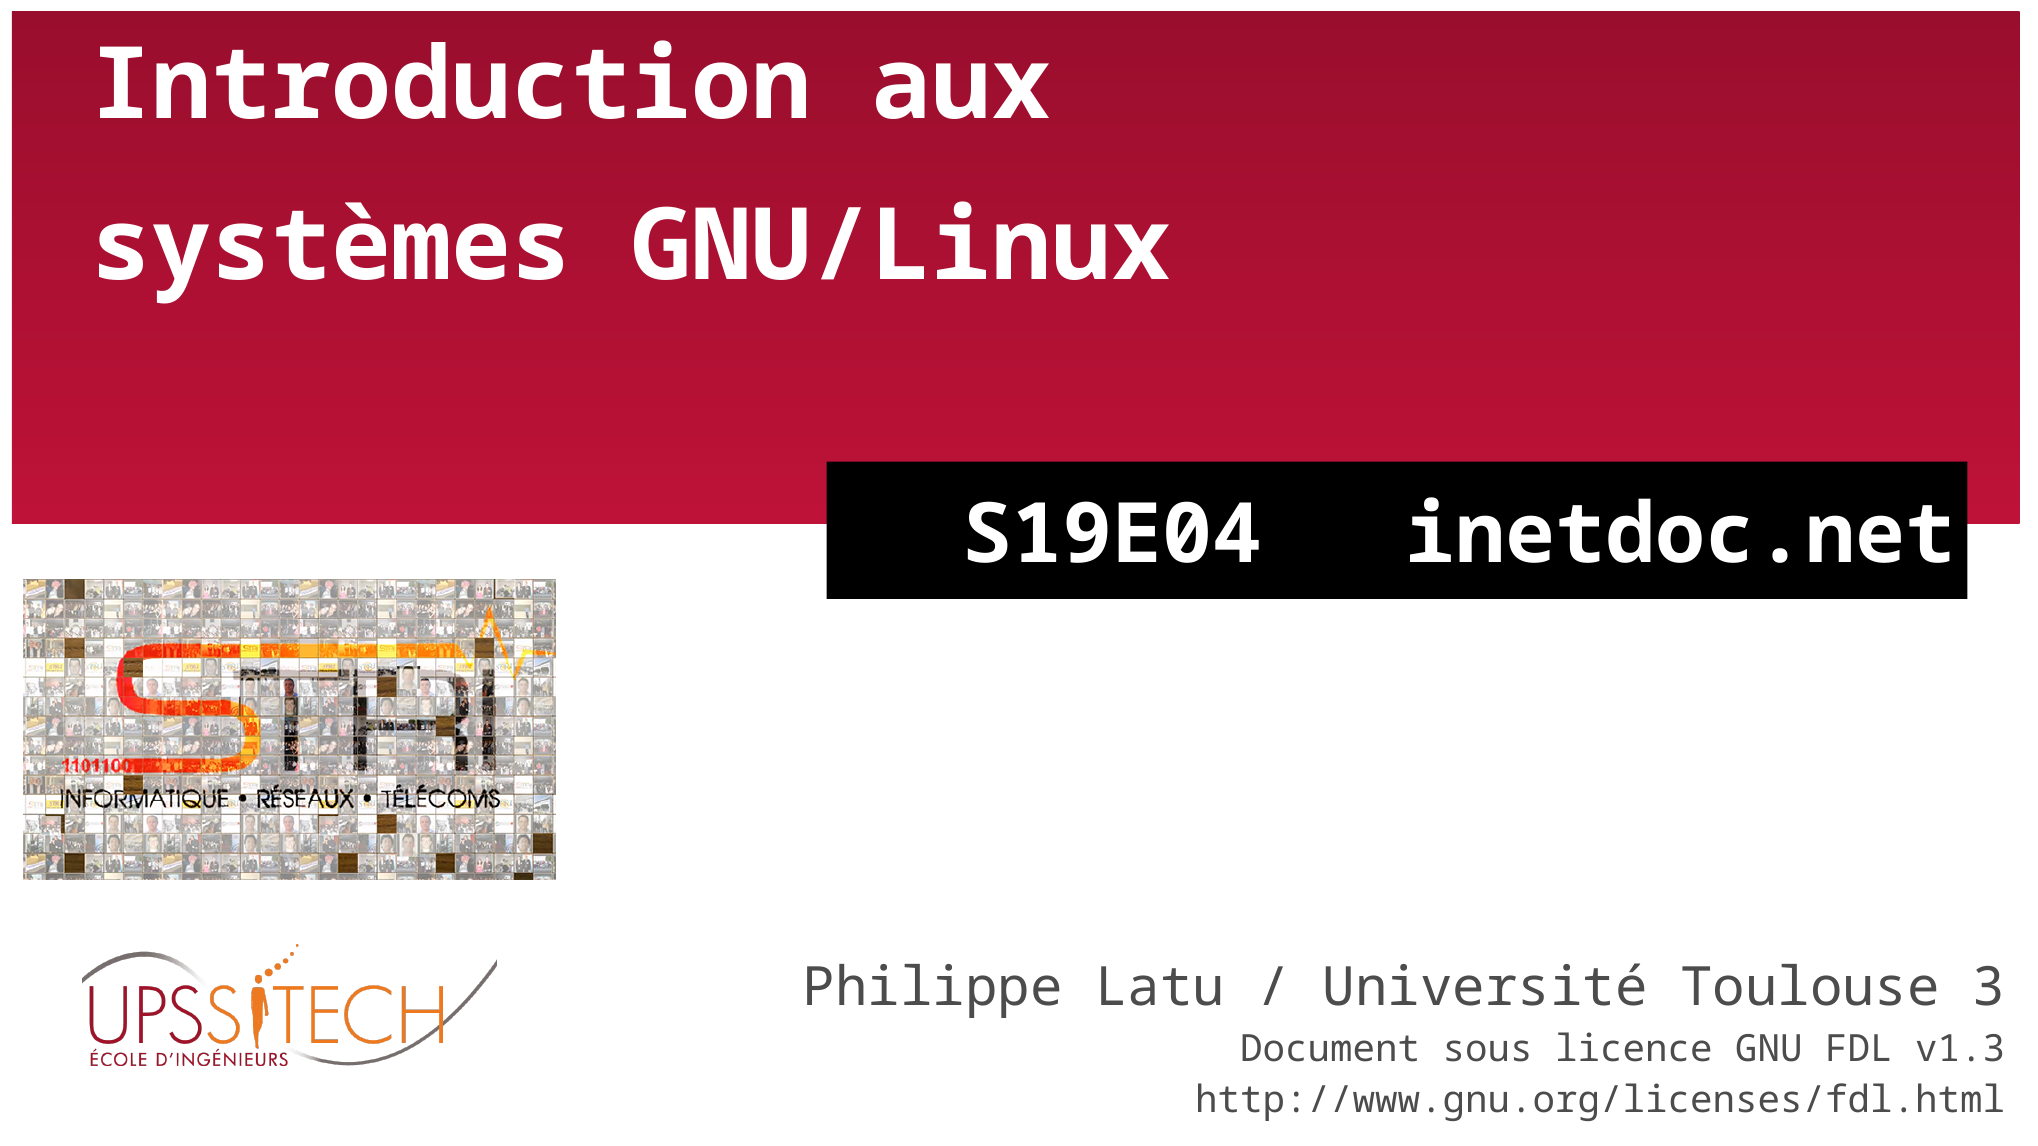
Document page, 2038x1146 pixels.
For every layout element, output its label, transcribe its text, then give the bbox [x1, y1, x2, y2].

picture [82, 944, 497, 1066]
text_box Philippe Latu / Université Toulouse 3 Document sous licence GNU FDL v1.3 http://www.gnu.org/licenses/fdl.html [708, 944, 2008, 1134]
picture [23, 579, 556, 880]
text_box Introduction aux systèmes GNU/Linux [11, 11, 2020, 524]
text_box S19E04 inetdoc.net [826, 461, 1968, 599]
